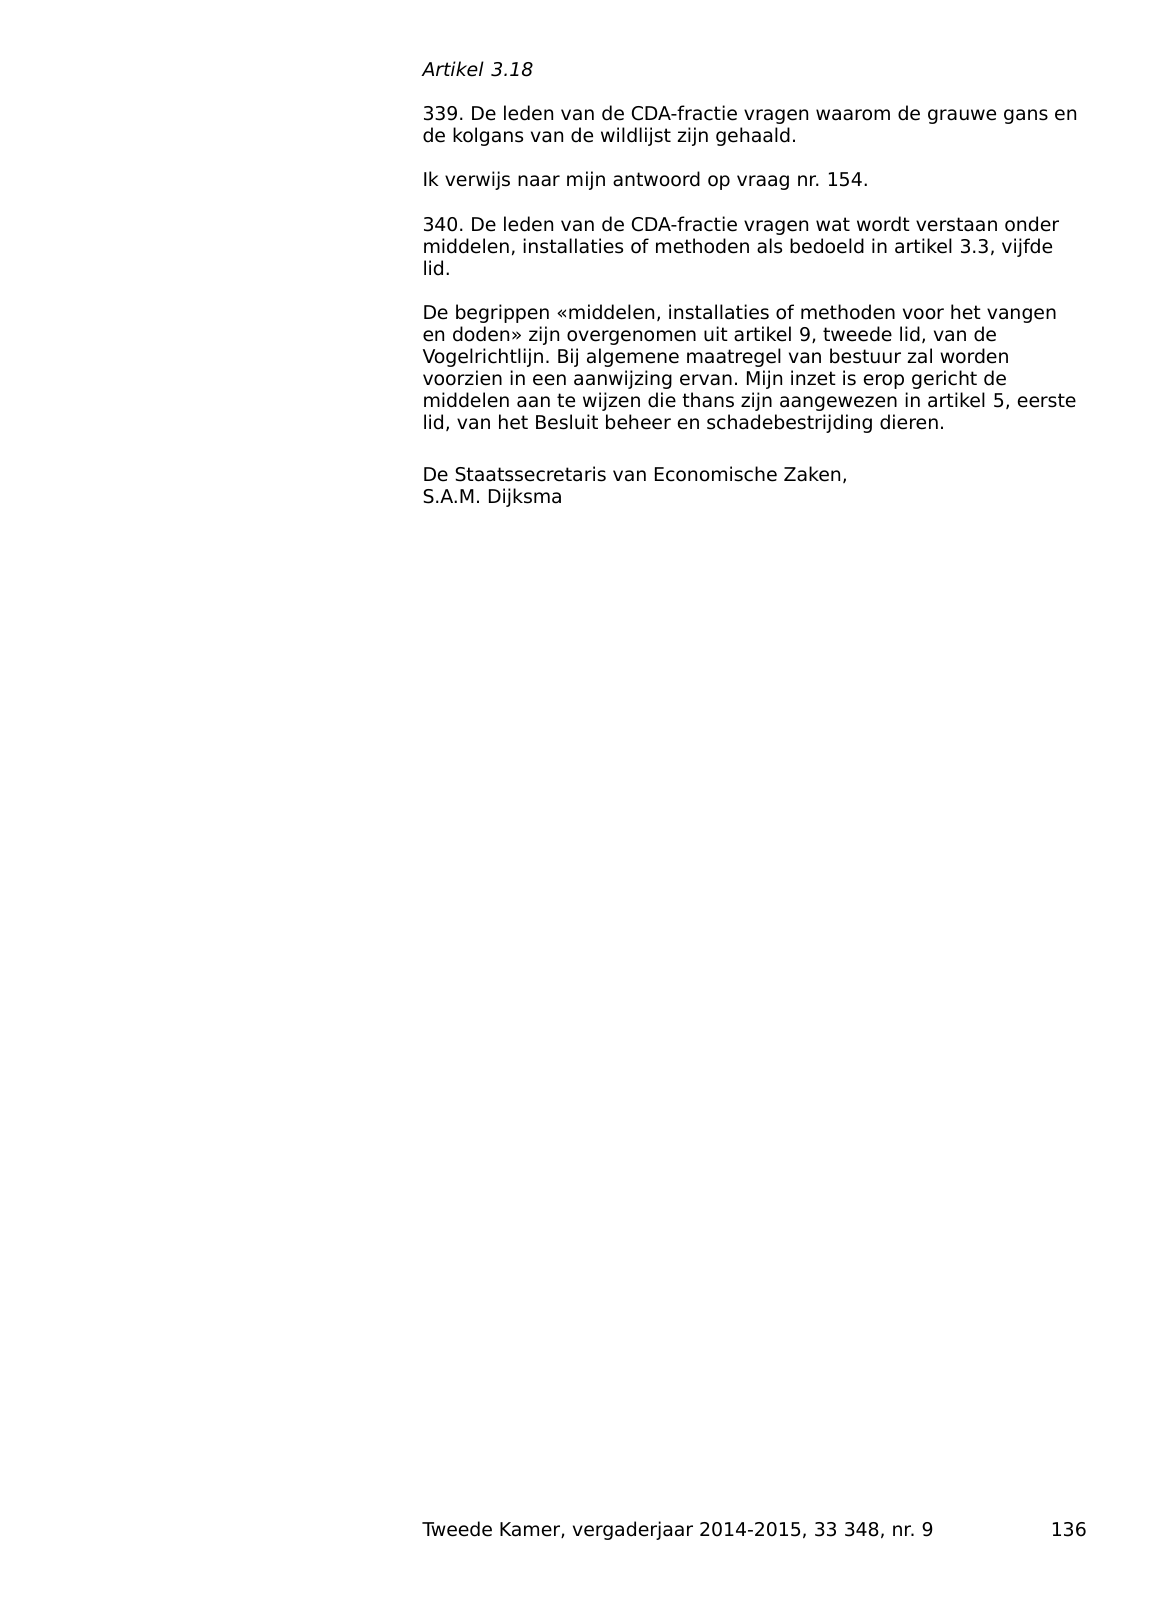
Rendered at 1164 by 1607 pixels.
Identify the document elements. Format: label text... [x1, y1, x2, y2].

text De begrippen «middelen, installaties of methoden voor het vangen en doden» zijn overgenomen uit artikel 9, tweede lid, van de Vogelrichtlijn. Bij algemene maatregel van bestuur zal worden voorzien in een aanwijzing ervan. Mijn inzet is erop gericht de middelen aan te wijzen die thans zijn aangewezen in artikel 5, eerste lid, van het Besluit beheer en schadebestrijding dieren. [422, 302, 1087, 433]
text Ik verwijs naar mijn antwoord op vraag nr. 154. [422, 169, 1087, 191]
text 340. De leden van de CDA-fractie vragen wat wordt verstaan onder middelen, installaties of methoden als bedoeld in artikel 3.3, vijfde lid. [422, 213, 1087, 279]
text 339. De leden van de CDA-fractie vragen waarom de grauwe gans en de kolgans van de wildlijst zijn gehaald. [422, 103, 1087, 147]
subtitle Artikel 3.18 [422, 59, 1087, 81]
text De Staatssecretaris van Economische Zaken, S.A.M. Dijksma [422, 463, 1087, 507]
